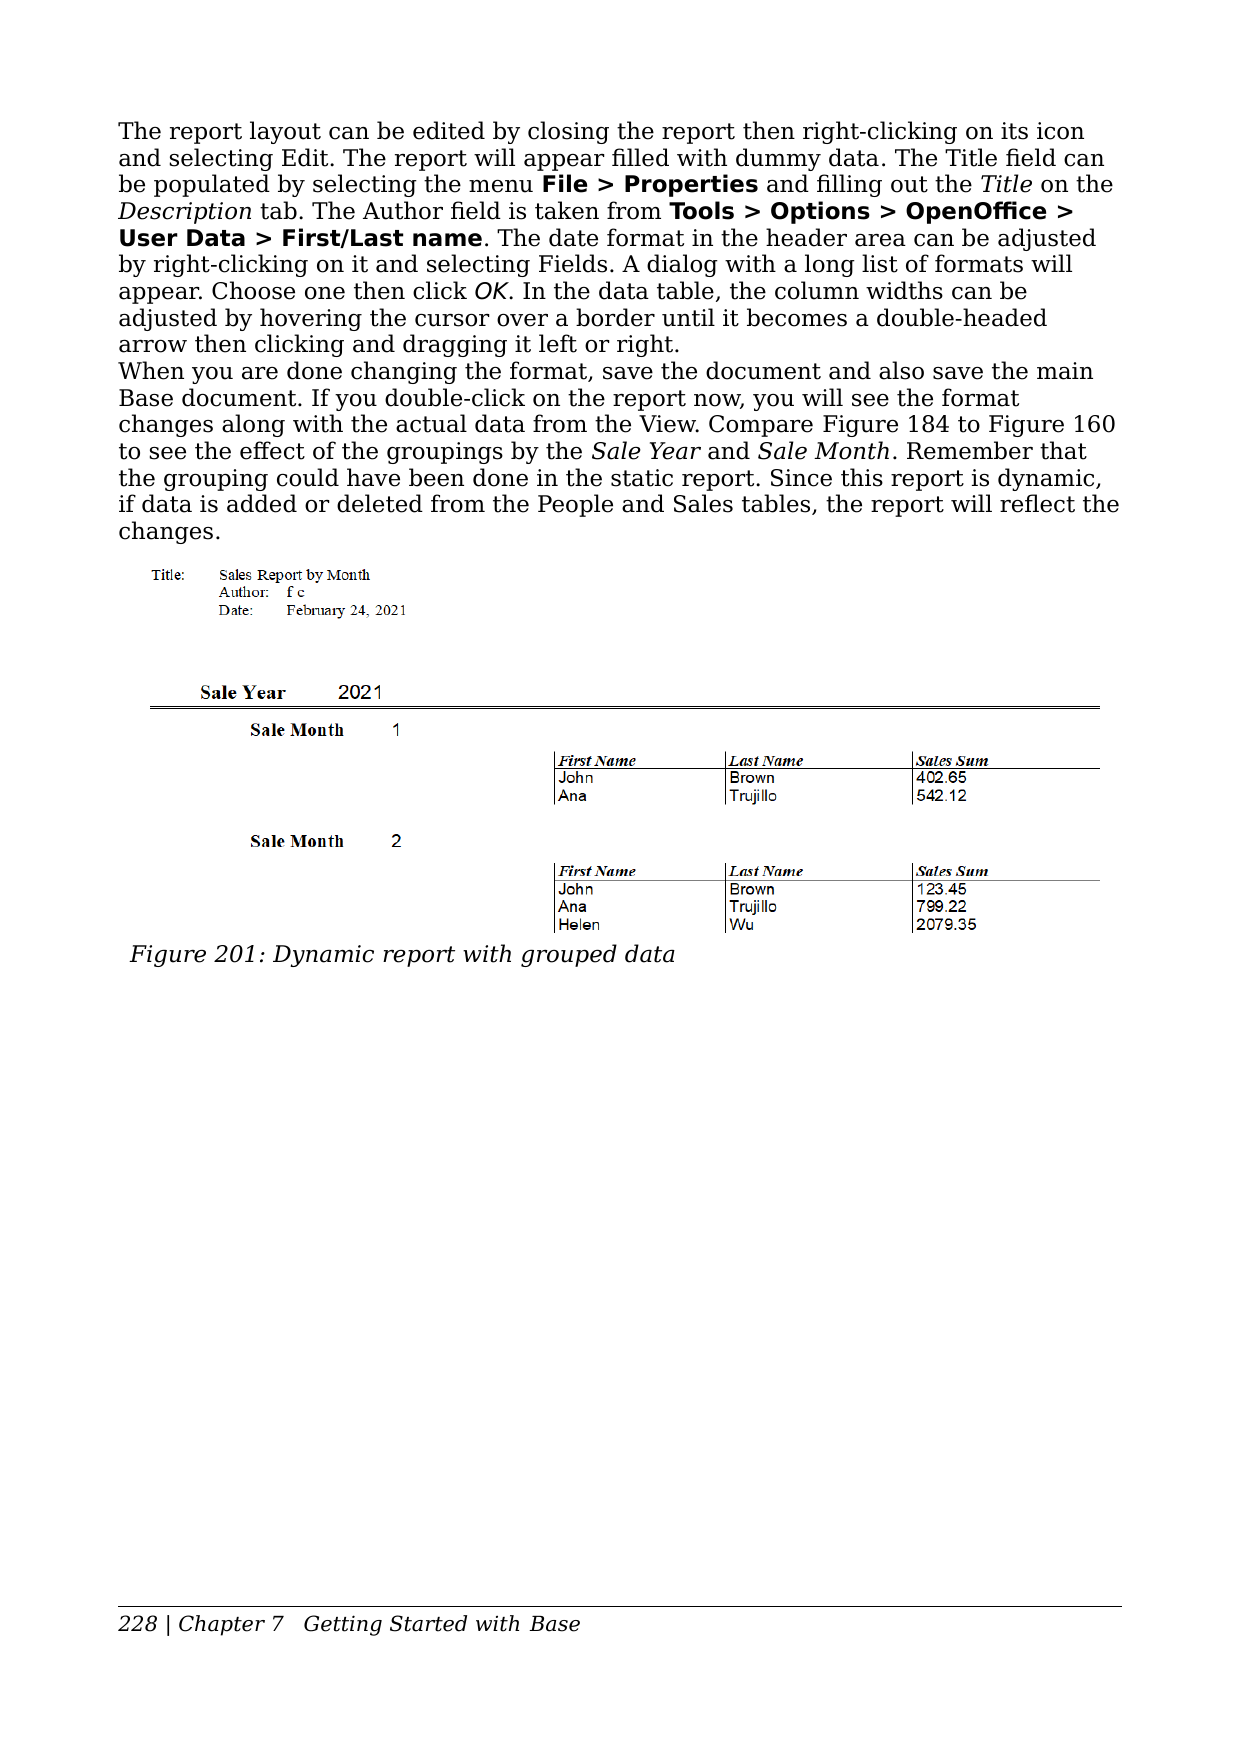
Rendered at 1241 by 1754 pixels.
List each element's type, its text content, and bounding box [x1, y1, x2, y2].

text Figure 42: Dynamic report with grouped data [130, 938, 1110, 968]
text When you are done changing the format, save the document and also save the main Base document. If you double-click on the report now, you will see the format changes along with the actual data from the View. Compare Figure 25 to Figure 1 to see the effect of the groupings by the Sale Year and Sale Month. Remember that the grouping could have been done in the static report. Since this report is dynamic, if data is added or deleted from the People and Sales tables, the report will reflect the changes. [118, 358, 1122, 545]
text The report layout can be edited by closing the report then right-clicking on its icon and selecting Edit. The report will appear filled with dummy data. The Title field can be populated by selecting the menu File > Properties and filling out the Title on the Description tab. The Author field is taken from Tools > Options > OpenOffice > User Data > First/Last name. The date format in the header area can be adjusted by right-clicking on it and selecting Fields. A dialog with a long list of formats will appear. Choose one then click OK. In the data table, the column widths can be adjusted by hovering the cursor over a border until it becomes a double-headed arrow then clicking and dragging it left or right. [118, 118, 1122, 358]
picture [135, 557, 1105, 942]
